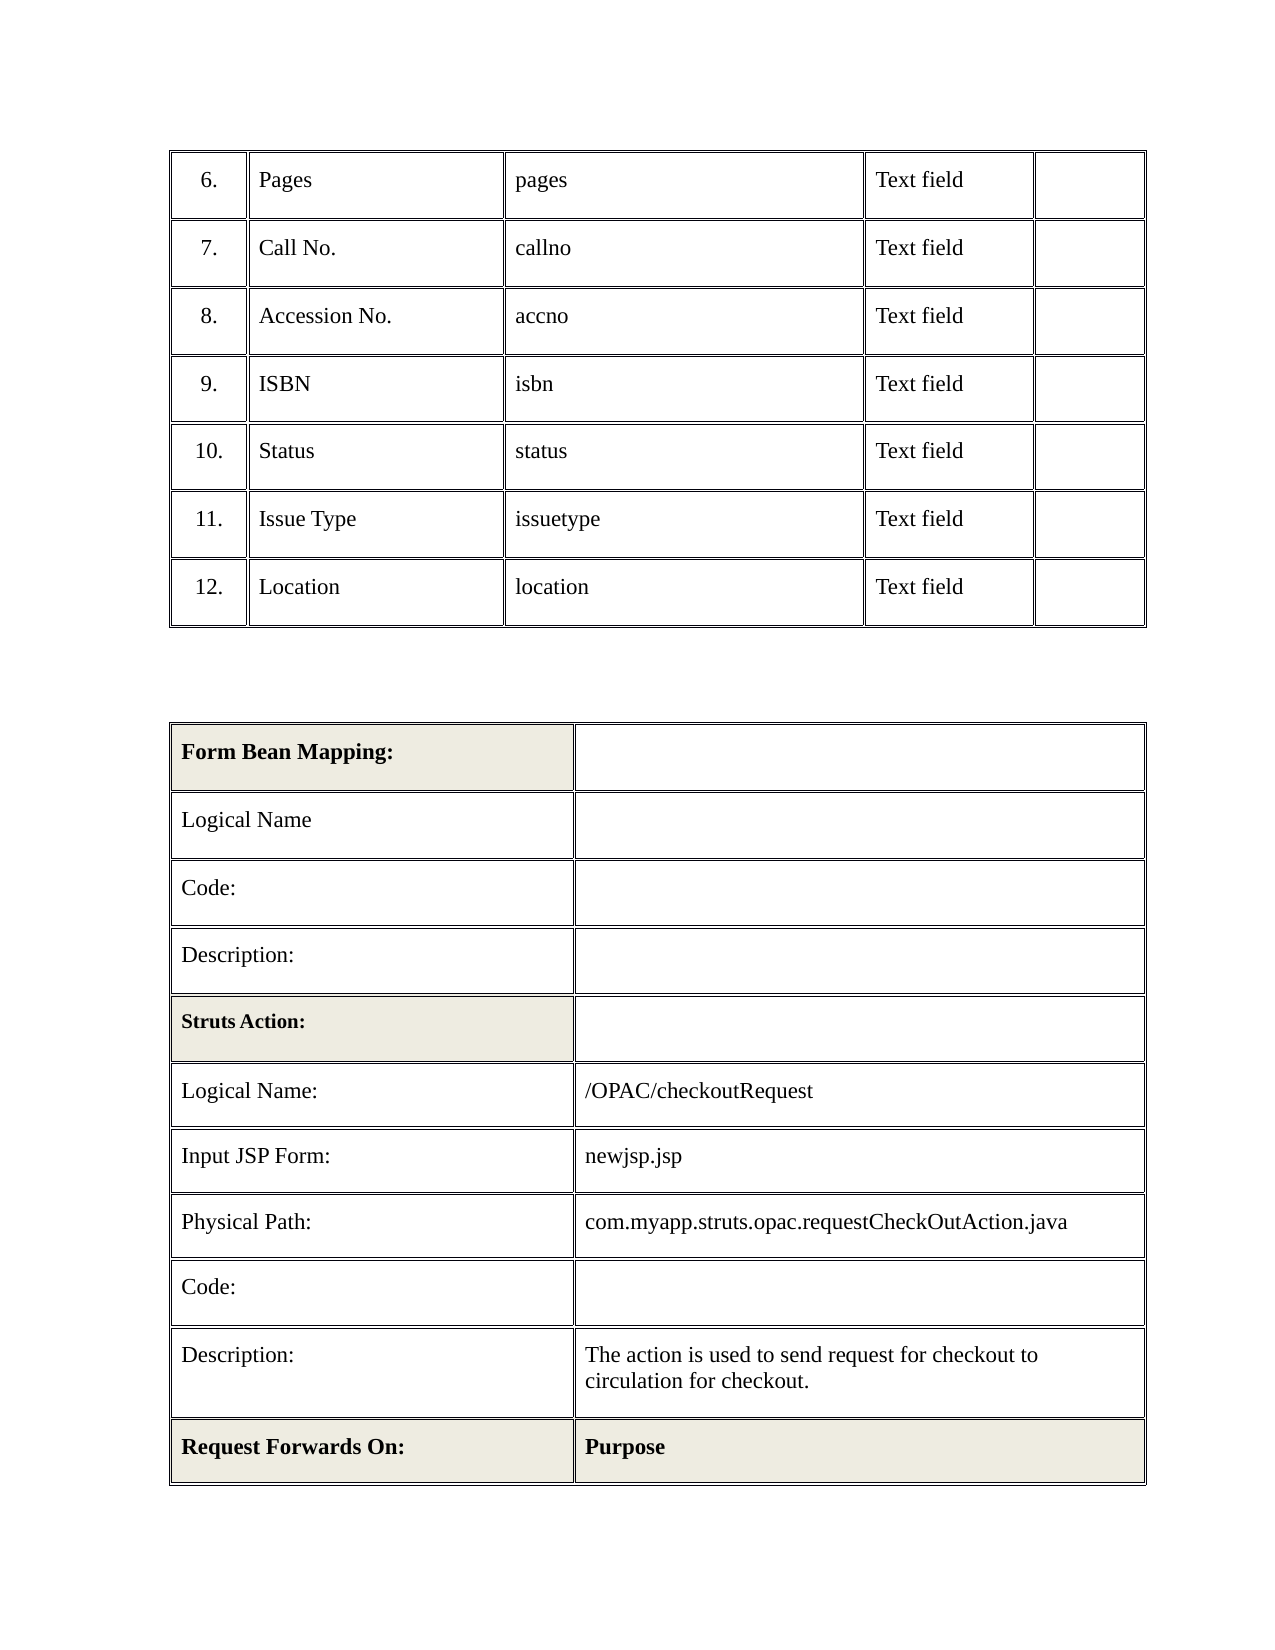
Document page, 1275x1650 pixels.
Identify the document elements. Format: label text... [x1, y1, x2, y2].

table_cell Text field [866, 425, 1033, 489]
table_cell accno [506, 289, 863, 353]
table_cell issuetype [506, 492, 863, 557]
table_cell 10. [172, 425, 246, 489]
table_cell com.myapp.struts.opac.requestCheckOutAction.java [576, 1195, 1144, 1257]
table_cell Code: [172, 1261, 573, 1325]
table_cell Code: [172, 861, 573, 925]
table_cell [576, 997, 1144, 1061]
table_cell 9. [172, 357, 246, 421]
table_cell Text field [866, 289, 1033, 353]
table_cell Text field [866, 221, 1033, 286]
table_cell Text field [866, 492, 1033, 557]
table_cell Accession No. [250, 289, 503, 353]
table_cell Description: [172, 929, 573, 993]
table_cell newjsp.jsp [576, 1130, 1144, 1192]
table_cell [1036, 289, 1144, 353]
table_cell Logical Name: [172, 1064, 573, 1126]
table_cell Request Forwards On: [172, 1420, 573, 1482]
table_cell Input JSP Form: [172, 1130, 573, 1192]
table_cell Text field [866, 560, 1033, 625]
table_cell Physical Path: [172, 1195, 573, 1257]
table_cell pages [506, 153, 863, 218]
table_cell Issue Type [250, 492, 503, 557]
table_cell Text field [866, 357, 1033, 421]
table_cell [576, 929, 1144, 993]
table_cell Struts Action: [172, 997, 573, 1061]
table_cell [1036, 425, 1144, 489]
table_cell [1036, 492, 1144, 557]
table_cell [1036, 153, 1144, 218]
table_cell 6. [172, 153, 246, 218]
table_cell Text field [866, 153, 1033, 218]
table_cell Purpose [576, 1420, 1144, 1482]
table_cell [1036, 357, 1144, 421]
table_cell 11. [172, 492, 246, 557]
table_cell Pages [250, 153, 503, 218]
table_header [576, 725, 1144, 790]
table_cell [576, 1261, 1144, 1325]
table_cell [1036, 560, 1144, 625]
table_header Form Bean Mapping: [172, 725, 573, 790]
table_cell 12. [172, 560, 246, 625]
table_cell The action is used to send request for checkout to circulation for checkout. [576, 1329, 1144, 1417]
table_cell 8. [172, 289, 246, 353]
table_cell callno [506, 221, 863, 286]
table_cell 7. [172, 221, 246, 286]
table_cell [576, 861, 1144, 925]
table_cell Call No. [250, 221, 503, 286]
table_cell ISBN [250, 357, 503, 421]
table_cell Description: [172, 1329, 573, 1417]
table_cell Status [250, 425, 503, 489]
table_cell isbn [506, 357, 863, 421]
table_cell status [506, 425, 863, 489]
table_cell [1036, 221, 1144, 286]
table_cell Location [250, 560, 503, 625]
table_cell [576, 793, 1144, 858]
table_cell Logical Name [172, 793, 573, 858]
table_cell /OPAC/checkoutRequest [576, 1064, 1144, 1126]
table_cell location [506, 560, 863, 625]
